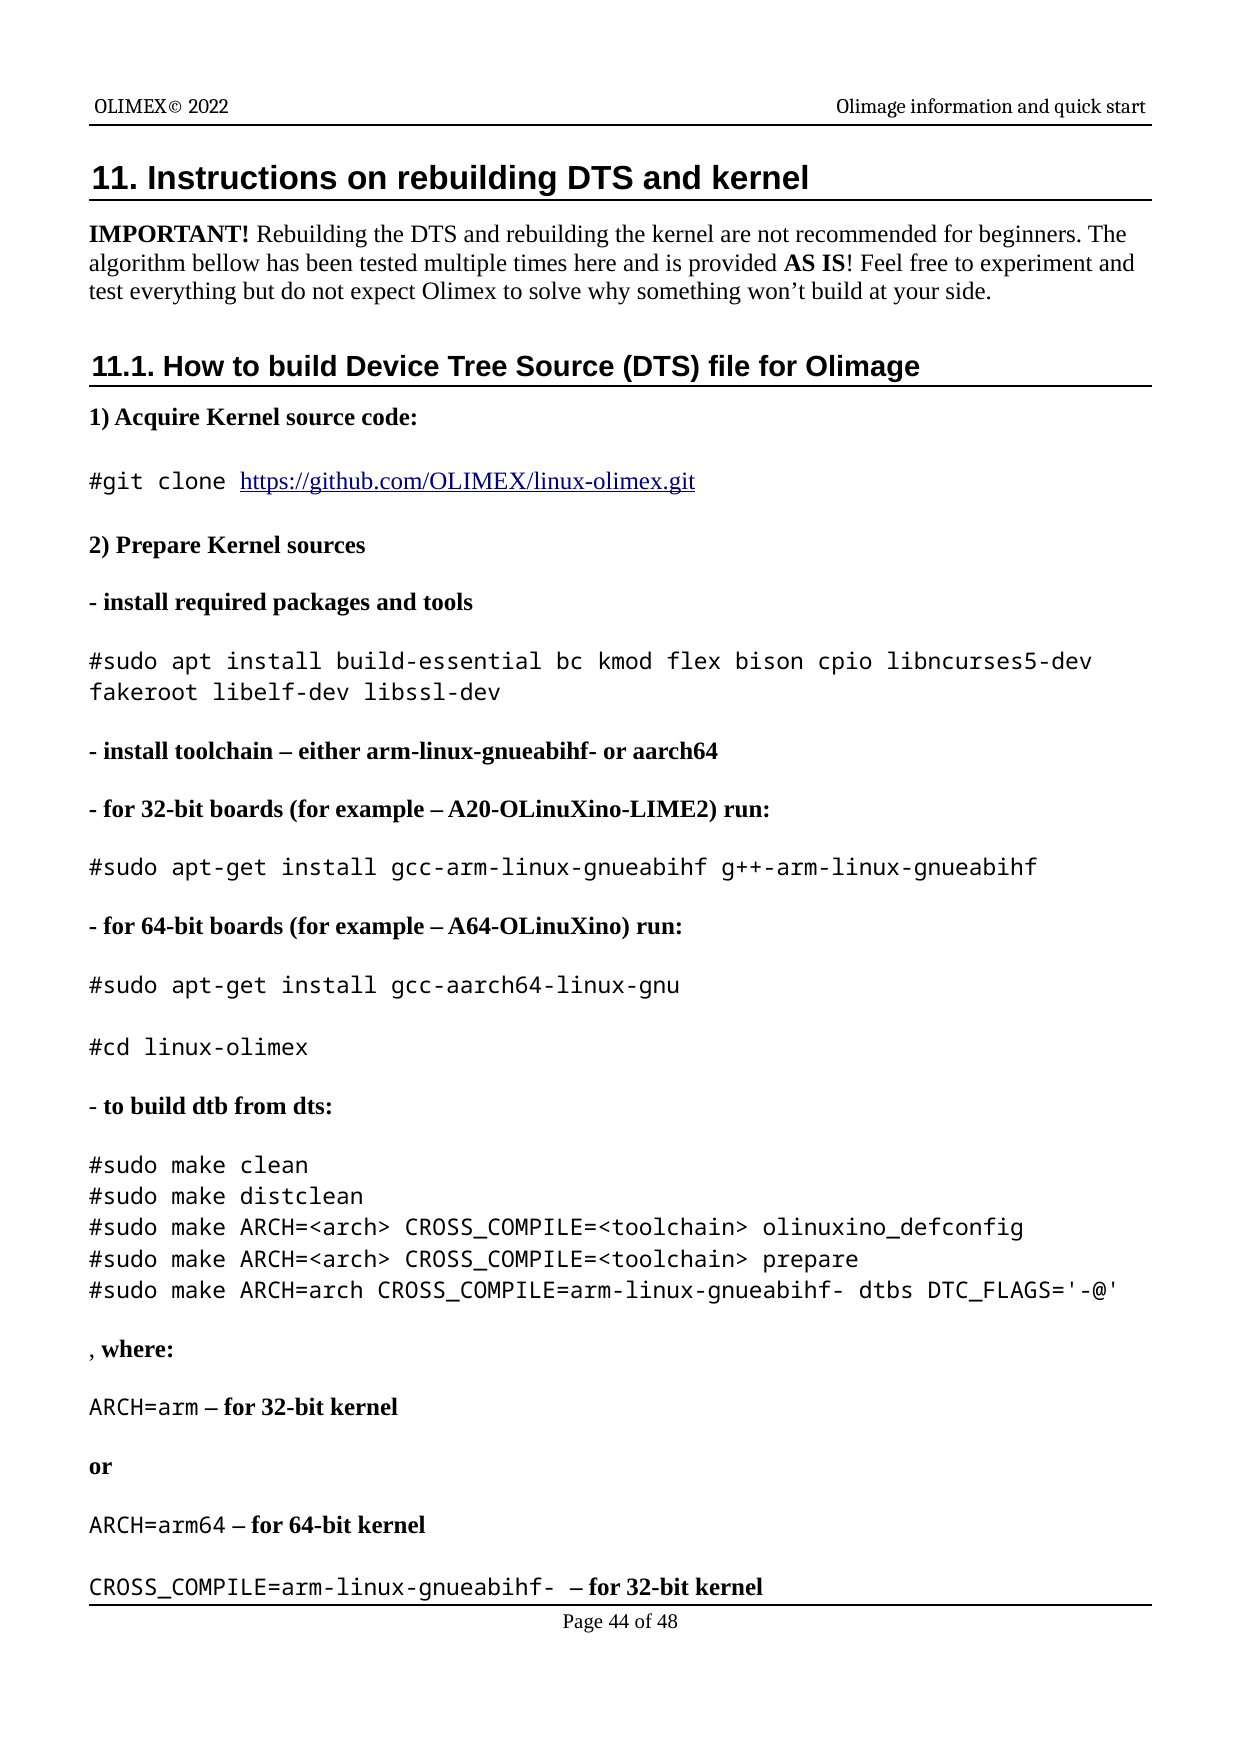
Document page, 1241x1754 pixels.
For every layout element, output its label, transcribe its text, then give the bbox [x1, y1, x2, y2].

text 1) Acquire Kernel source code: [88, 402, 1152, 431]
text ARCH=arm – for 32-bit kernel [88, 1391, 1152, 1422]
text CROSS_COMPILE=arm-linux-gnueabihf- – for 32-bit kernel [88, 1571, 1152, 1602]
text ARCH=arm64 – for 64-bit kernel [88, 1509, 1152, 1540]
text - to build dtb from dts: [88, 1091, 1152, 1120]
text 2) Prepare Kernel sources [88, 530, 1152, 559]
text #cd linux-olimex [88, 1031, 1152, 1062]
text , where: [88, 1334, 1152, 1362]
text - install toolchain – either arm-linux-gnueabihf- or aarch64 [88, 736, 1152, 765]
text #sudo apt install build-essential bc kmod flex bison cpio libncurses5-dev fakeroot libelf-dev libssl-dev [88, 645, 1152, 707]
text #sudo make distclean [88, 1180, 1152, 1211]
text #sudo make ARCH=<arch> CROSS_COMPILE=<toolchain> olinuxino_defconfig #sudo make ARCH=<arch> CROSS_COMPILE=<toolchain> prepare [88, 1211, 1152, 1274]
text #git clone https://github.com/OLIMEX/linux-olimex.git [88, 465, 1152, 496]
text IMPORTANT! Rebuilding the DTS and rebuilding the kernel are not recommended for beginners. The algorithm bellow has been tested multiple times here and is provided AS IS! Feel free to experiment and test everything but do not expect Olimex to solve why something won’t build at your side. [88, 219, 1152, 305]
text or [88, 1451, 1152, 1480]
text - install required packages and tools [88, 587, 1152, 616]
text - for 32-bit boards (for example – A20-OLinuXino-LIME2) run: [88, 794, 1152, 822]
subtitle 11. Instructions on rebuilding DTS and kernel [88, 155, 1152, 201]
text #sudo make clean [88, 1149, 1152, 1180]
text #sudo make ARCH=arch CROSS_COMPILE=arm-linux-gnueabihf- dtbs DTC_FLAGS='-@' [88, 1274, 1152, 1305]
text - for 64-bit boards (for example – A64-OLinuXino) run: [88, 911, 1152, 940]
subtitle 11.1. How to build Device Tree Source (DTS) file for Olimage [88, 346, 1152, 387]
text #sudo apt-get install gcc-aarch64-linux-gnu [88, 969, 1152, 1000]
text #sudo apt-get install gcc-arm-linux-gnueabihf g++-arm-linux-gnueabihf [88, 851, 1152, 882]
